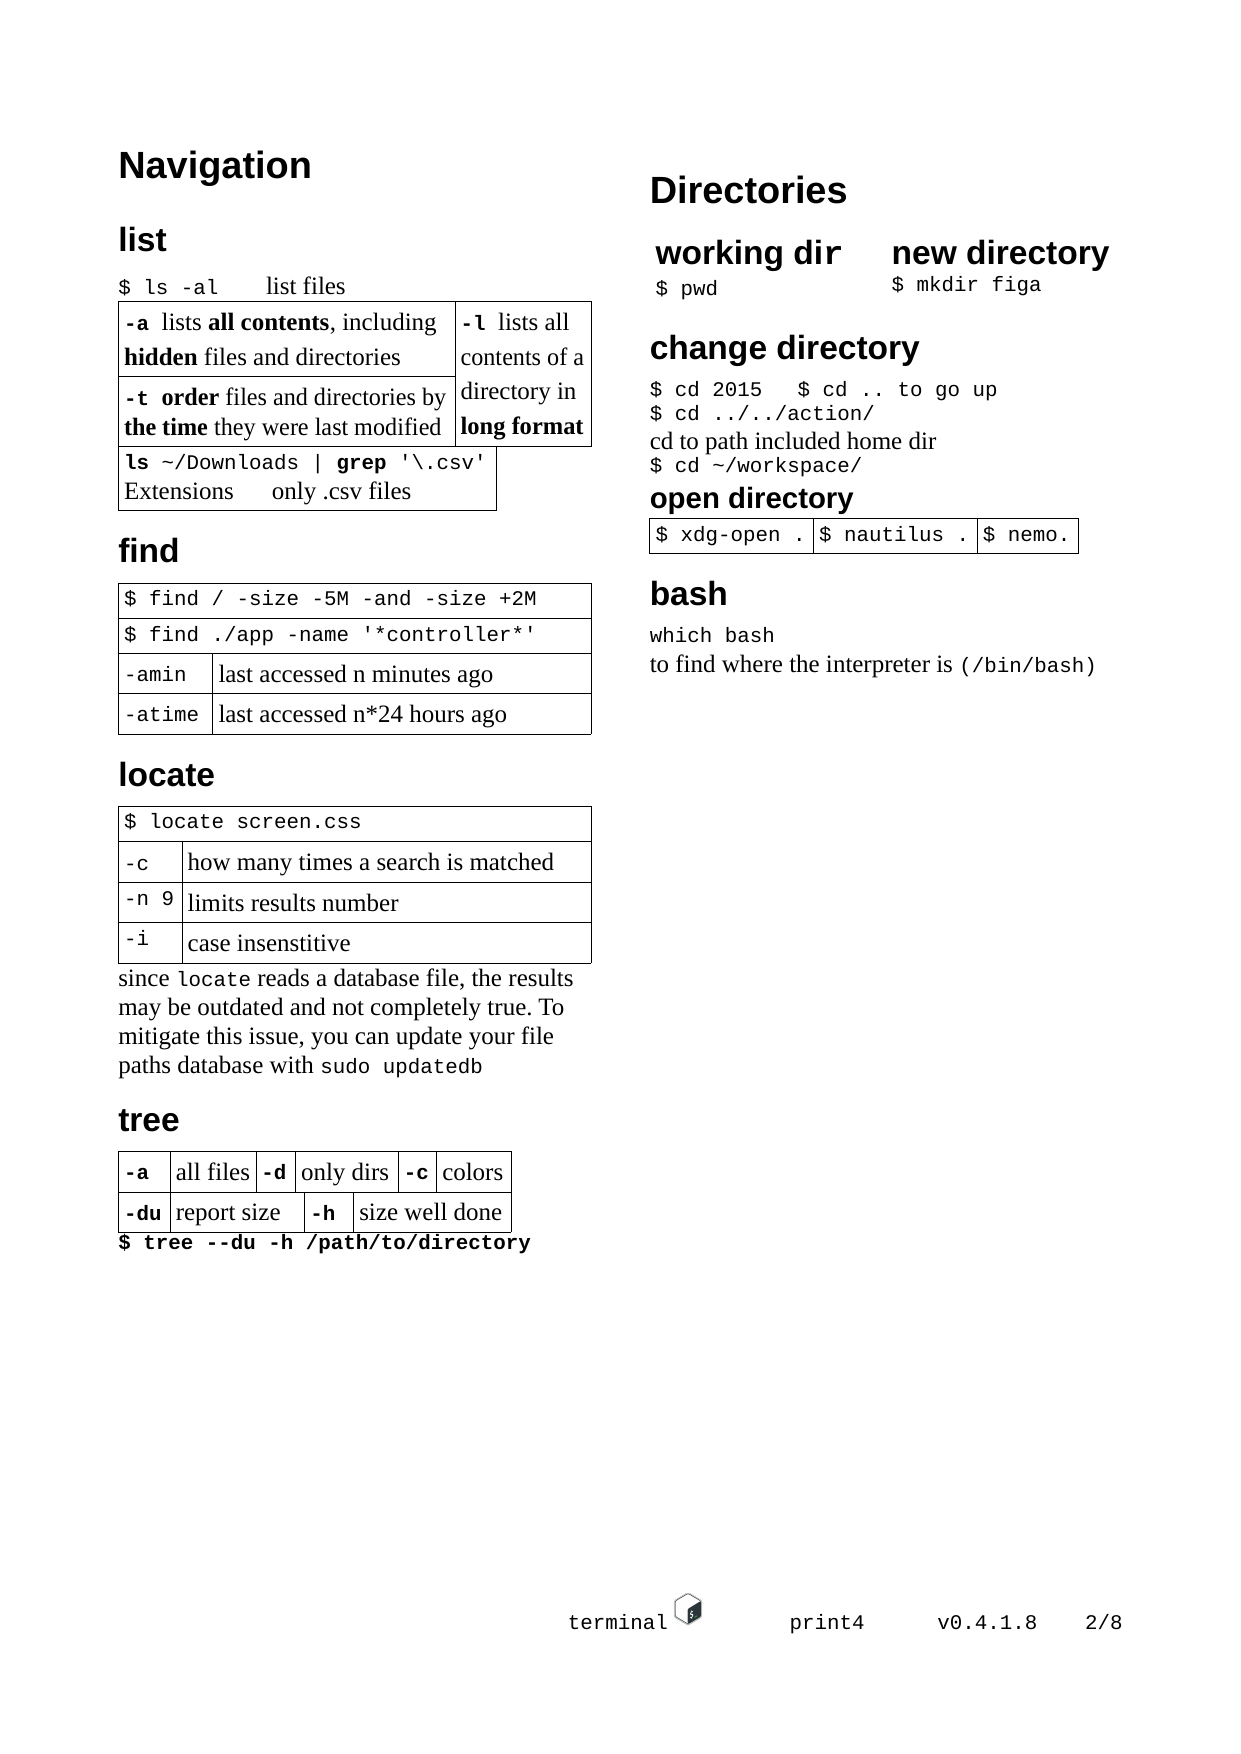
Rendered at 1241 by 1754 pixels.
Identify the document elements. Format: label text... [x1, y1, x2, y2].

subtitle change directory [649, 328, 1122, 366]
table_cell -i [119, 923, 182, 963]
table_header ls ~/Downloads | grep '\.csv' Extensions only .csv files [119, 447, 496, 510]
table_header -c [399, 1152, 436, 1192]
table_cell -n 9 [119, 883, 182, 922]
text cd to path included home dir [649, 426, 1122, 455]
subtitle list [118, 220, 591, 259]
table_cell limits results number [183, 883, 591, 922]
table_cell last accessed n*24 hours ago [213, 694, 591, 733]
table_cell -du [119, 1193, 170, 1232]
table_header $ nemo. [978, 519, 1078, 553]
text $ cd ~/workspace/ [649, 455, 1122, 478]
table_cell case insenstitive [183, 923, 591, 963]
table_header new directory $ mkdir figa [886, 224, 1122, 307]
subtitle find [118, 531, 591, 570]
table_header -d [257, 1152, 295, 1192]
subtitle Navigation [118, 143, 591, 187]
table_cell -c [119, 842, 182, 882]
table_header $ xdg-open . [650, 519, 813, 553]
table_header -a [119, 1152, 170, 1192]
subtitle bash [649, 574, 1122, 613]
text $ tree --du -h /path/to/directory [118, 1232, 591, 1256]
subtitle tree [118, 1100, 591, 1139]
table_cell report size [171, 1193, 304, 1232]
table_header $ locate screen.css [119, 807, 591, 841]
subtitle open directory [649, 481, 1122, 515]
table_header only dirs [296, 1152, 398, 1192]
text which bash [649, 625, 1122, 649]
table_header all files [171, 1152, 256, 1192]
table_cell last accessed n minutes ago [213, 654, 591, 693]
table_cell -h [305, 1193, 353, 1232]
text since locate reads a database file, the results may be outdated and not completely true. To mitigate this issue, you can update your file paths database with sudo updatedb [118, 964, 591, 1079]
table_header $ find / -size -5M -and -size +2M [119, 584, 591, 618]
table_cell $ find ./app -name '*controller*' [119, 619, 591, 653]
text $ ls -al list files [118, 271, 591, 301]
table_header colors [437, 1152, 511, 1192]
table_cell -amin [119, 654, 212, 693]
table_header -l lists all contents of a directory in long format [456, 302, 591, 446]
table_header working dir $ pwd [650, 224, 886, 307]
table_header $ nautilus . [814, 519, 977, 553]
table_cell -atime [119, 694, 212, 733]
text $ cd ../../action/ [649, 402, 1122, 426]
table_header -a lists all contents, including hidden files and directories [119, 302, 455, 376]
table_cell size well done [354, 1193, 511, 1232]
text to find where the interpreter is (/bin/bash) [649, 649, 1122, 679]
text $ cd 2015 $ cd .. to go up [649, 379, 1122, 402]
table_cell -t order files and directories by the time they were last modified [119, 377, 455, 446]
subtitle Directories [649, 168, 1122, 212]
table_cell how many times a search is matched [183, 842, 591, 882]
subtitle locate [118, 754, 591, 793]
picture [667, 1588, 709, 1630]
